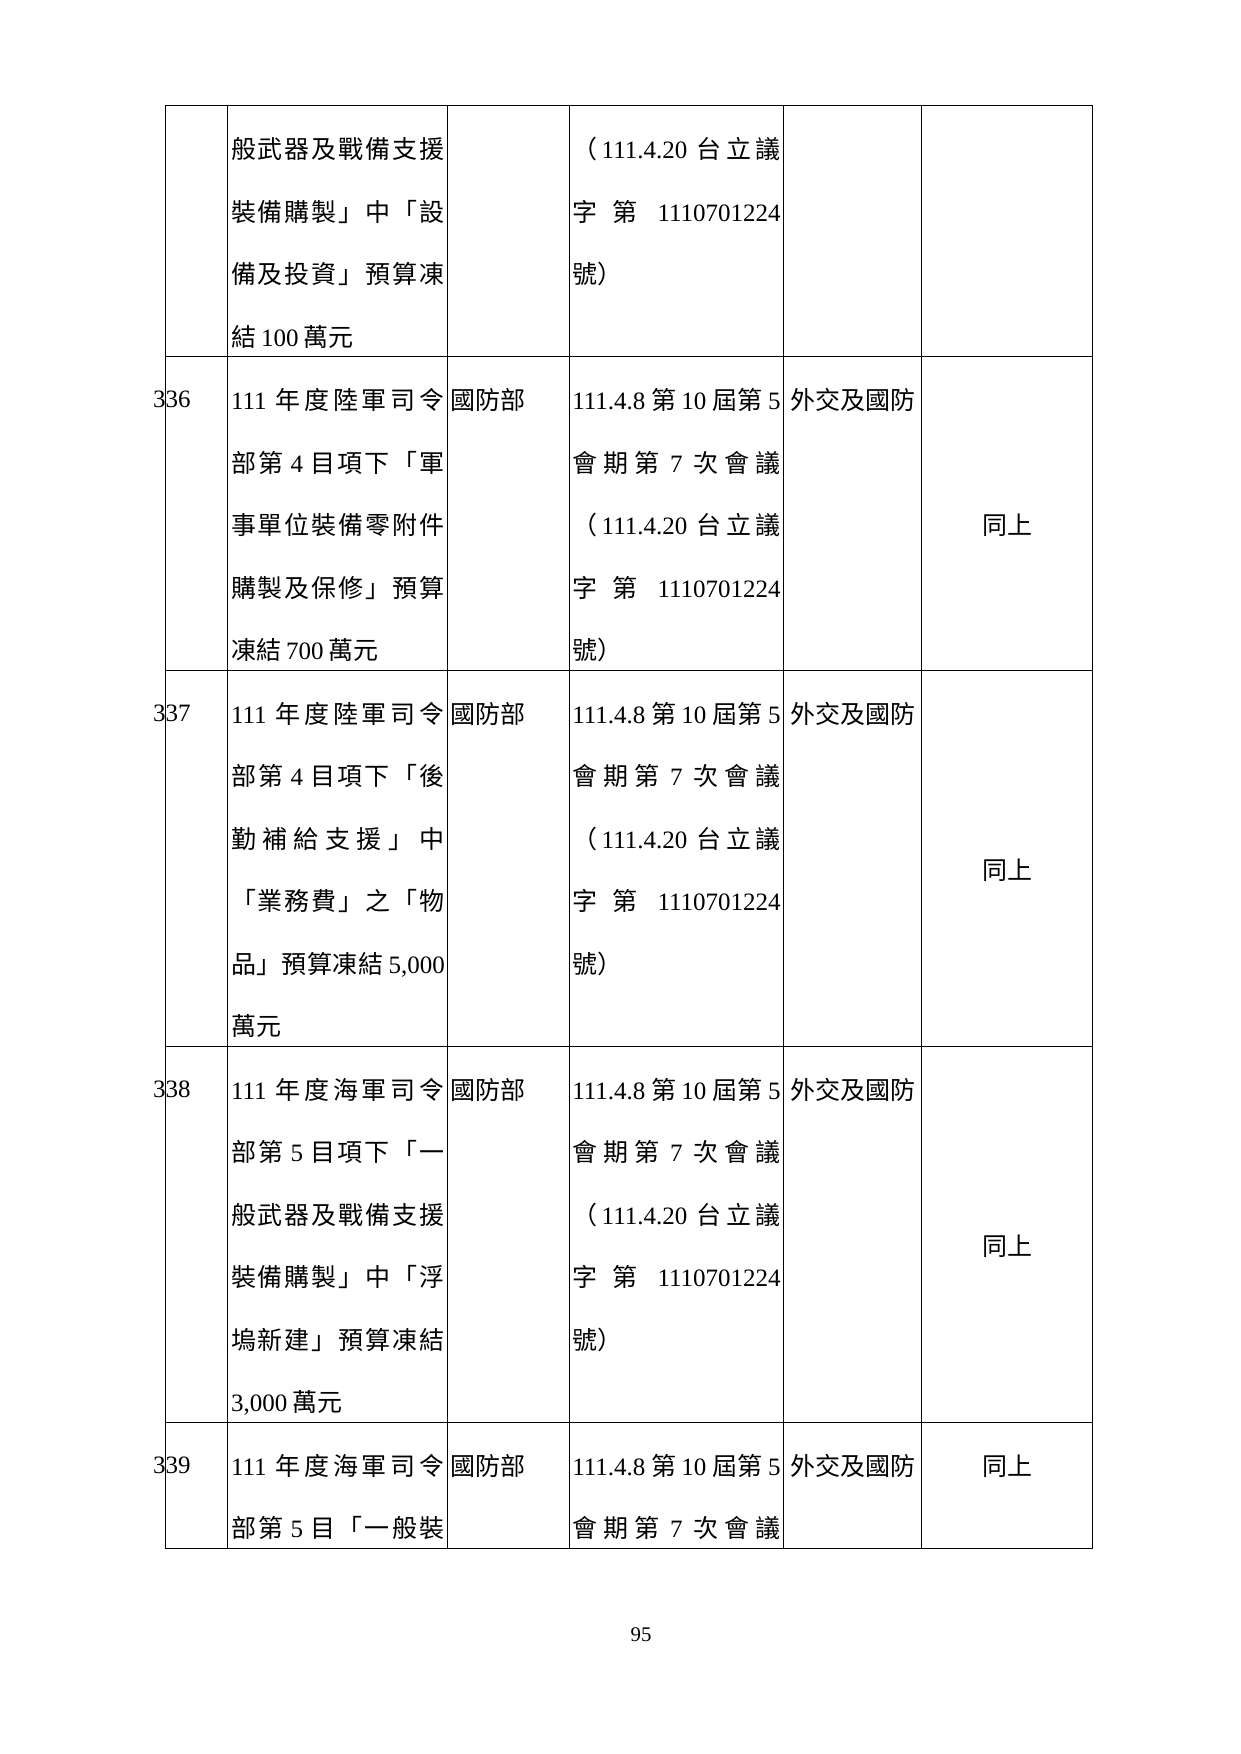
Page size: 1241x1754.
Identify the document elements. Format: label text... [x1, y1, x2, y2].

table_cell 111年度陸軍司令部第4目項下「軍事單位裝備零附件購製及保修」預算凍結700萬元 [228, 357, 447, 670]
table_cell 外交及國防 [784, 357, 921, 670]
table_cell 國防部 [448, 1047, 569, 1422]
table_cell 同上 [922, 1047, 1092, 1422]
table_cell 外交及國防 [784, 671, 921, 1046]
table_cell 國防部 [448, 1423, 569, 1548]
table_cell [166, 1423, 227, 1548]
table_cell 111.4.8第10屆第5會期第7次會議 [570, 1423, 783, 1548]
table_cell 外交及國防 [784, 1423, 921, 1548]
table_cell 外交及國防 [784, 1047, 921, 1422]
table_cell 111年度海軍司令部第5目項下「一般武器及戰備支援裝備購製」中「浮塢新建」預算凍結3,000萬元 [228, 1047, 447, 1422]
table_cell [922, 106, 1092, 356]
table_cell 國防部 [448, 357, 569, 670]
table_cell [166, 671, 227, 1046]
table_cell 111.4.8第10屆第5會期第7次會議（111.4.20台立議字第1110701224號） [570, 1047, 783, 1422]
table_cell [448, 106, 569, 356]
table_cell （111.4.20台立議字第1110701224號） [570, 106, 783, 356]
table_cell [784, 106, 921, 356]
table_cell [166, 106, 227, 356]
table_cell 同上 [922, 671, 1092, 1046]
table_cell 國防部 [448, 671, 569, 1046]
table_cell 111.4.8第10屆第5會期第7次會議（111.4.20台立議字第1110701224號） [570, 357, 783, 670]
table_cell 111年度陸軍司令部第4目項下「後勤補給支援」中「業務費」之「物品」預算凍結5,000萬元 [228, 671, 447, 1046]
table_cell [166, 1047, 227, 1422]
table_cell 同上 [922, 1423, 1092, 1548]
table_cell 111年度海軍司令部第5目「一般裝 [228, 1423, 447, 1548]
table_cell [166, 357, 227, 670]
table_cell 般武器及戰備支援裝備購製」中「設備及投資」預算凍結100萬元 [228, 106, 447, 356]
table_cell 111.4.8第10屆第5會期第7次會議（111.4.20台立議字第1110701224號） [570, 671, 783, 1046]
table_cell 同上 [922, 357, 1092, 670]
